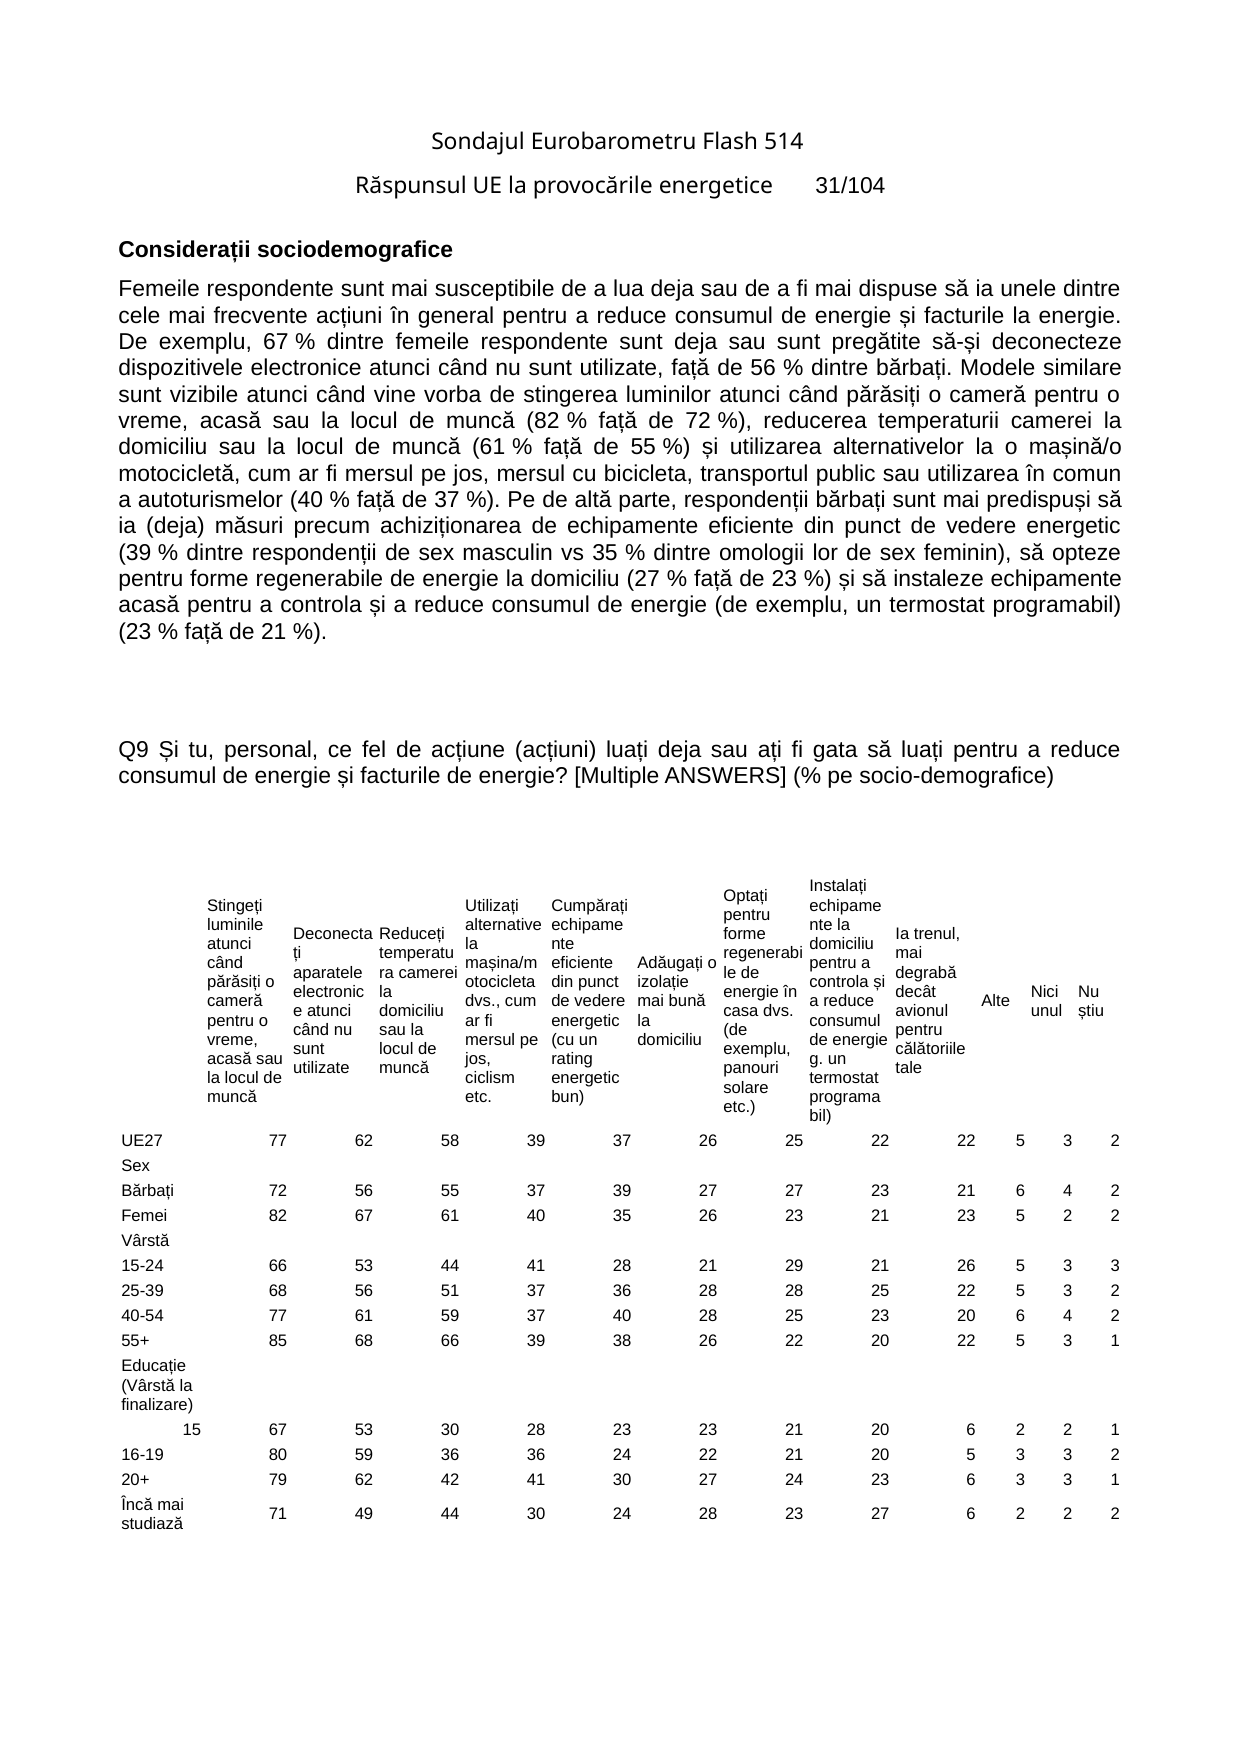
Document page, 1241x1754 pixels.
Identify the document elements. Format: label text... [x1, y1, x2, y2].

table_cell 20+ [118, 1467, 204, 1492]
table_cell 22 [634, 1442, 720, 1467]
table_cell 25 [720, 1128, 806, 1153]
table_cell 44 [376, 1253, 462, 1278]
table_cell 3 [978, 1442, 1028, 1467]
table_cell 67 [204, 1417, 290, 1442]
table_cell 80 [204, 1442, 290, 1467]
table_cell 49 [290, 1492, 376, 1536]
table_cell 5 [978, 1278, 1028, 1303]
table_cell 3 [1028, 1467, 1075, 1492]
table_cell 36 [462, 1442, 548, 1467]
table_cell 28 [634, 1303, 720, 1328]
table_cell 37 [462, 1178, 548, 1203]
table_cell 66 [376, 1328, 462, 1353]
table_cell [634, 1228, 720, 1253]
table_cell 5 [892, 1442, 978, 1467]
text Q9 Și tu, personal, ce fel de acțiune (acțiuni) luați deja sau ați fi gata să luați pentru a reduce consumul de energie și facturile de energie? [Multiple ANSWERS] (% pe socio-demografice) [118, 736, 1122, 788]
table_header Optați pentru forme regenerabile de energie în casa dvs. (de exemplu, panouri solare etc.) [720, 873, 806, 1128]
table_cell 26 [634, 1203, 720, 1228]
text Considerații sociodemografice [118, 236, 1122, 262]
table_cell 2 [978, 1417, 1028, 1442]
table_cell 23 [806, 1178, 892, 1203]
table_cell 79 [204, 1467, 290, 1492]
table_cell [1028, 1353, 1075, 1417]
table_cell 68 [290, 1328, 376, 1353]
table_cell 20 [806, 1328, 892, 1353]
table_cell 56 [290, 1178, 376, 1203]
table_cell 61 [376, 1203, 462, 1228]
table_cell 28 [720, 1278, 806, 1303]
table_cell 15 [118, 1417, 204, 1442]
table_cell [1075, 1228, 1122, 1253]
table_cell 26 [634, 1128, 720, 1153]
table_cell [290, 1228, 376, 1253]
table_header Adăugați o izolație mai bună la domiciliu [634, 873, 720, 1128]
table_cell 3 [1028, 1278, 1075, 1303]
table_cell [634, 1153, 720, 1178]
table_cell 3 [1028, 1253, 1075, 1278]
table_cell 2 [1028, 1417, 1075, 1442]
table_cell 44 [376, 1492, 462, 1536]
table_cell 5 [978, 1128, 1028, 1153]
table_cell 23 [892, 1203, 978, 1228]
table_cell [462, 1228, 548, 1253]
table_cell [548, 1228, 634, 1253]
table_cell 53 [290, 1417, 376, 1442]
table_cell 23 [634, 1417, 720, 1442]
table_cell 27 [720, 1178, 806, 1203]
table_cell [290, 1353, 376, 1417]
table_cell 77 [204, 1128, 290, 1153]
table_cell [634, 1353, 720, 1417]
table_cell 39 [462, 1128, 548, 1153]
table_cell 28 [548, 1253, 634, 1278]
table_cell 6 [978, 1303, 1028, 1328]
table_cell [720, 1353, 806, 1417]
table_cell 30 [462, 1492, 548, 1536]
table_cell 3 [1028, 1328, 1075, 1353]
table_header Deconectați aparatele electronice atunci când nu sunt utilizate [290, 873, 376, 1128]
table_header Nu știu [1075, 873, 1122, 1128]
table_cell [806, 1228, 892, 1253]
table_cell 22 [806, 1128, 892, 1153]
table_cell 30 [376, 1417, 462, 1442]
table_cell 22 [720, 1328, 806, 1353]
table_cell 2 [1028, 1203, 1075, 1228]
table_cell 71 [204, 1492, 290, 1536]
table_cell 30 [548, 1467, 634, 1492]
table_cell 28 [462, 1417, 548, 1442]
table_cell 2 [978, 1492, 1028, 1536]
table_cell 22 [892, 1278, 978, 1303]
table_cell 38 [548, 1328, 634, 1353]
table_cell 1 [1075, 1328, 1122, 1353]
table_cell 56 [290, 1278, 376, 1303]
table_cell 23 [806, 1303, 892, 1328]
table_cell 37 [462, 1278, 548, 1303]
table_cell 5 [978, 1328, 1028, 1353]
table_cell 22 [892, 1128, 978, 1153]
table_cell [462, 1153, 548, 1178]
table_cell 24 [548, 1442, 634, 1467]
table_cell 21 [806, 1253, 892, 1278]
table_cell 1 [1075, 1467, 1122, 1492]
table_cell 1 [1075, 1417, 1122, 1442]
table_cell 59 [290, 1442, 376, 1467]
table_cell [978, 1153, 1028, 1178]
table_cell 42 [376, 1467, 462, 1492]
table_cell 41 [462, 1467, 548, 1492]
table_cell 2 [1075, 1203, 1122, 1228]
table_cell [204, 1228, 290, 1253]
table_cell 6 [892, 1467, 978, 1492]
table_cell 39 [462, 1328, 548, 1353]
table_cell 40 [462, 1203, 548, 1228]
table_cell 27 [806, 1492, 892, 1536]
table_cell 37 [548, 1128, 634, 1153]
table_header Alte [978, 873, 1028, 1128]
table_cell 77 [204, 1303, 290, 1328]
table_cell 21 [892, 1178, 978, 1203]
table_cell 2 [1075, 1442, 1122, 1467]
table_cell 62 [290, 1467, 376, 1492]
table_cell 4 [1028, 1178, 1075, 1203]
table_cell [376, 1228, 462, 1253]
table_cell 37 [462, 1303, 548, 1328]
table_cell 20 [806, 1417, 892, 1442]
table_cell 2 [1075, 1303, 1122, 1328]
table_cell 2 [1075, 1178, 1122, 1203]
table_cell 21 [634, 1253, 720, 1278]
table_cell 6 [978, 1178, 1028, 1203]
table_cell 68 [204, 1278, 290, 1303]
table_cell 72 [204, 1178, 290, 1203]
table_cell Femei [118, 1203, 204, 1228]
table_cell 23 [720, 1203, 806, 1228]
table_header Reduceți temperatura camerei la domiciliu sau la locul de muncă [376, 873, 462, 1128]
table_cell [204, 1153, 290, 1178]
table_cell 20 [892, 1303, 978, 1328]
table_cell [462, 1353, 548, 1417]
table_cell 66 [204, 1253, 290, 1278]
table_cell 2 [1028, 1492, 1075, 1536]
table_cell 28 [634, 1492, 720, 1536]
table_cell 23 [720, 1492, 806, 1536]
table_cell 21 [720, 1442, 806, 1467]
table_cell [978, 1353, 1028, 1417]
table_header Utilizați alternative la mașina/motocicleta dvs., cum ar fi mersul pe jos, ciclism etc. [462, 873, 548, 1128]
table_cell 36 [376, 1442, 462, 1467]
table_cell [892, 1353, 978, 1417]
table_cell 3 [978, 1467, 1028, 1492]
table_cell 21 [806, 1203, 892, 1228]
table_header Instalați echipamente la domiciliu pentru a controla și a reduce consumul de energie g. un termostat programabil) [806, 873, 892, 1128]
table_cell 67 [290, 1203, 376, 1228]
table_cell [978, 1228, 1028, 1253]
table_cell 25 [806, 1278, 892, 1303]
table_cell 55 [376, 1178, 462, 1203]
table_cell [376, 1353, 462, 1417]
text Femeile respondente sunt mai susceptibile de a lua deja sau de a fi mai dispuse să ia unele dintre cele mai frecvente acțiuni în general pentru a reduce consumul de energie și facturile la energie. De exemplu, 67 % dintre femeile respondente sunt deja sau sunt pregătite să-și deconecteze dispozitivele electronice atunci când nu sunt utilizate, față de 56 % dintre bărbați. Modele similare sunt vizibile atunci când vine vorba de stingerea luminilor atunci când părăsiți o cameră pentru o vreme, acasă sau la locul de muncă (82 % față de 72 %), reducerea temperaturii camerei la domiciliu sau la locul de muncă (61 % față de 55 %) și utilizarea alternativelor la o mașină/o motocicletă, cum ar fi mersul pe jos, mersul cu bicicleta, transportul public sau utilizarea în comun a autoturismelor (40 % față de 37 %). Pe de altă parte, respondenții bărbați sunt mai predispuși să ia (deja) măsuri precum achiziționarea de echipamente eficiente din punct de vedere energetic (39 % dintre respondenții de sex masculin vs 35 % dintre omologii lor de sex feminin), să opteze pentru forme regenerabile de energie la domiciliu (27 % față de 23 %) și să instaleze echipamente acasă pentru a controla și a reduce consumul de energie (de exemplu, un termostat programabil) (23 % față de 21 %). [118, 275, 1122, 644]
table_cell 35 [548, 1203, 634, 1228]
table_cell 20 [806, 1442, 892, 1467]
table_cell 23 [806, 1467, 892, 1492]
table_cell 58 [376, 1128, 462, 1153]
table_cell 4 [1028, 1303, 1075, 1328]
table_cell [1028, 1228, 1075, 1253]
table_cell [1028, 1153, 1075, 1178]
table_cell [892, 1153, 978, 1178]
table_cell 3 [1028, 1128, 1075, 1153]
table_cell 62 [290, 1128, 376, 1153]
table_header [118, 873, 204, 1128]
table_cell [720, 1153, 806, 1178]
table_cell [1075, 1153, 1122, 1178]
table_cell 15-24 [118, 1253, 204, 1278]
table_cell 25 [720, 1303, 806, 1328]
table_cell 22 [892, 1328, 978, 1353]
table_cell [806, 1153, 892, 1178]
table_cell 36 [548, 1278, 634, 1303]
table_cell [806, 1353, 892, 1417]
table_cell 59 [376, 1303, 462, 1328]
table_cell 39 [548, 1178, 634, 1203]
table_cell 3 [1028, 1442, 1075, 1467]
table_cell 40 [548, 1303, 634, 1328]
table_cell [892, 1228, 978, 1253]
table_header Ia trenul, mai degrabă decât avionul pentru călătoriile tale [892, 873, 978, 1128]
table_cell [720, 1228, 806, 1253]
table_cell [548, 1153, 634, 1178]
table_cell 55+ [118, 1328, 204, 1353]
table_cell 26 [634, 1328, 720, 1353]
table_cell 21 [720, 1417, 806, 1442]
table_cell 23 [548, 1417, 634, 1442]
table_cell 6 [892, 1492, 978, 1536]
table_cell 26 [892, 1253, 978, 1278]
table_cell 85 [204, 1328, 290, 1353]
table_header Stingeți luminile atunci când părăsiți o cameră pentru o vreme, acasă sau la locul de muncă [204, 873, 290, 1128]
table_cell 24 [548, 1492, 634, 1536]
table_cell UE27 [118, 1128, 204, 1153]
table_cell 41 [462, 1253, 548, 1278]
table_cell 51 [376, 1278, 462, 1303]
table_cell [548, 1353, 634, 1417]
table_cell 16-19 [118, 1442, 204, 1467]
table_cell 53 [290, 1253, 376, 1278]
table_cell 25-39 [118, 1278, 204, 1303]
table_cell [290, 1153, 376, 1178]
table_cell [204, 1353, 290, 1417]
table_cell [1075, 1353, 1122, 1417]
table_cell 5 [978, 1253, 1028, 1278]
table_cell 3 [1075, 1253, 1122, 1278]
table_cell Educație (Vârstă la finalizare) [118, 1353, 204, 1417]
table_cell 2 [1075, 1128, 1122, 1153]
table_cell Sex [118, 1153, 204, 1178]
table_header Nici unul [1028, 873, 1075, 1128]
table_header Cumpărați echipamente eficiente din punct de vedere energetic (cu un rating energetic bun) [548, 873, 634, 1128]
table_cell 40-54 [118, 1303, 204, 1328]
table_cell 6 [892, 1417, 978, 1442]
table_cell [376, 1153, 462, 1178]
table_cell 24 [720, 1467, 806, 1492]
table_cell 82 [204, 1203, 290, 1228]
table_cell Încă mai studiază [118, 1492, 204, 1536]
table_cell Vârstă [118, 1228, 204, 1253]
table_cell 61 [290, 1303, 376, 1328]
table_cell 5 [978, 1203, 1028, 1228]
table_cell 28 [634, 1278, 720, 1303]
table_cell 29 [720, 1253, 806, 1278]
table_cell 27 [634, 1178, 720, 1203]
table_cell Bărbați [118, 1178, 204, 1203]
table_cell 27 [634, 1467, 720, 1492]
table_cell 2 [1075, 1492, 1122, 1536]
table_cell 2 [1075, 1278, 1122, 1303]
